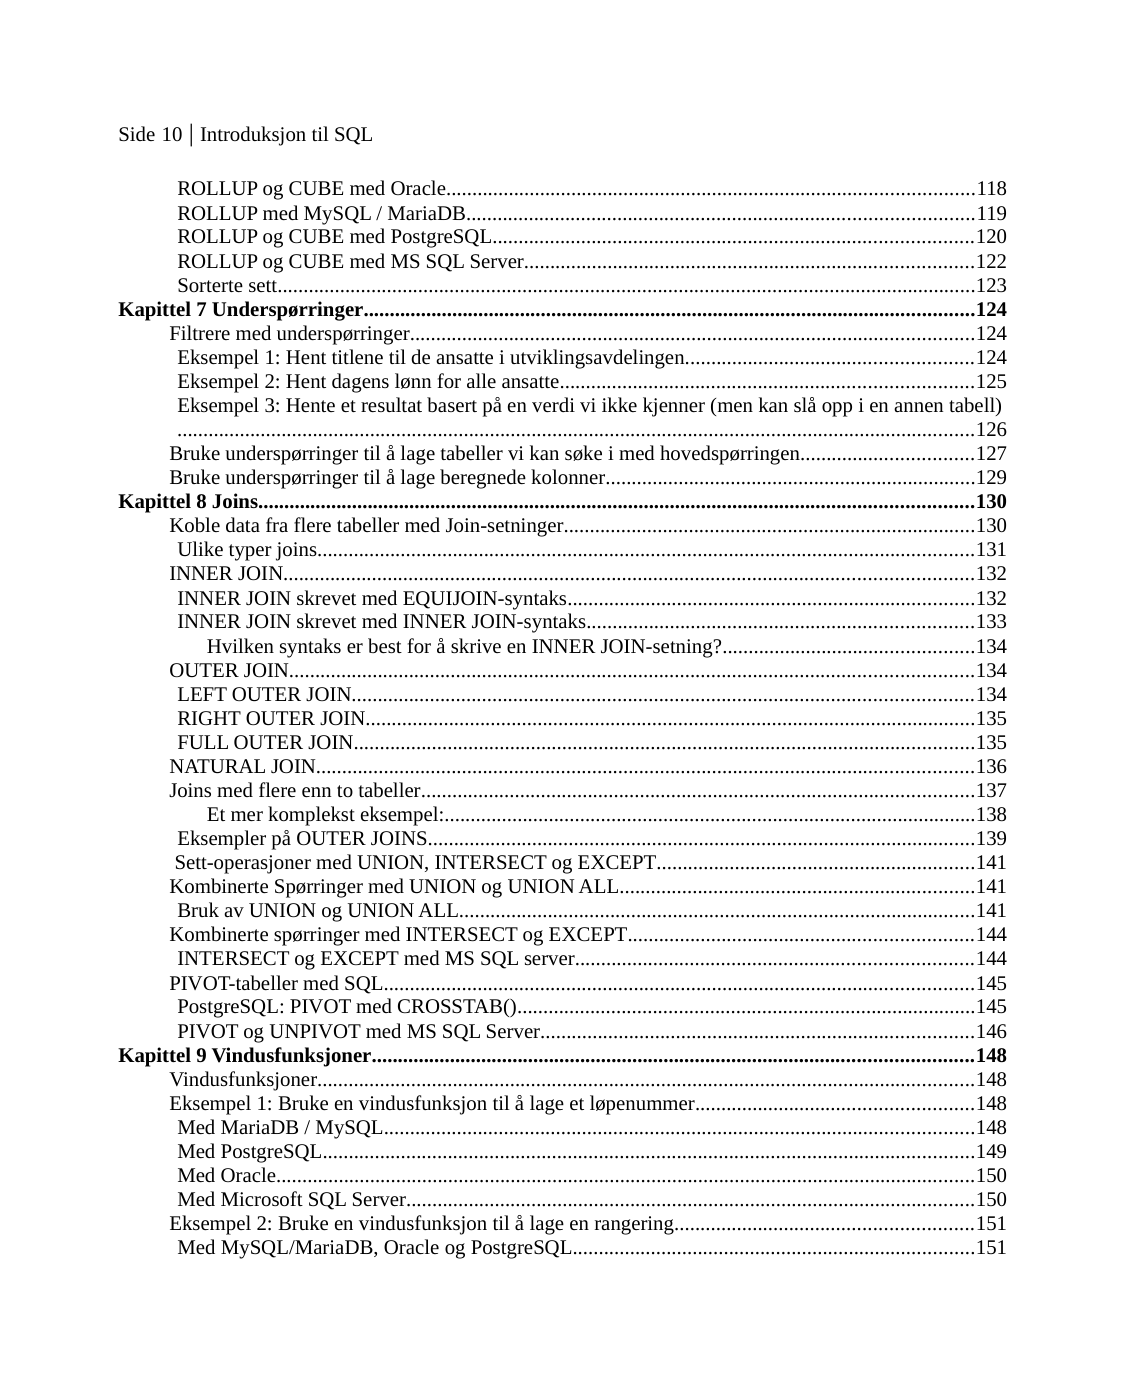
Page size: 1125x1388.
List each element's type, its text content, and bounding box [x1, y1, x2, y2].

text  Vindusfunksjoner 148 [148, 1067, 1007, 1091]
text Eksempel 1: Hent titlene til de ansatte i utviklingsavdelingen. 124 [177, 345, 1007, 369]
text  Bruke underspørringer til å lage beregnede kolonner 129 [148, 465, 1007, 489]
text  Koble data fra flere tabeller med Join-setninger 130 [148, 513, 1007, 537]
text  Eksempel 1: Bruke en vindusfunksjon til å lage et løpenummer 148 [148, 1091, 1007, 1115]
text ROLLUP og CUBE med MS SQL Server 122 [177, 248, 1007, 273]
text Med PostgreSQL 149 [177, 1139, 1007, 1163]
text Ulike typer joins 131 [177, 537, 1007, 561]
text INTERSECT og EXCEPT med MS SQL server 144 [177, 946, 1007, 970]
text  Kombinerte Spørringer med UNION og UNION ALL 141 [148, 874, 1007, 898]
text Med MariaDB / MySQL 148 [177, 1115, 1007, 1139]
text PostgreSQL: PIVOT med CROSSTAB() 145 [177, 994, 1007, 1018]
text  Bruke underspørringer til å lage tabeller vi kan søke i med hovedspørringen 127 [148, 441, 1007, 465]
text Med Microsoft SQL Server 150 [177, 1187, 1007, 1211]
text  INNER JOIN 132 [148, 561, 1007, 585]
text  Filtrere med underspørringer 124 [148, 321, 1007, 345]
text Hvilken syntaks er best for å skrive en INNER JOIN-setning? 134 [207, 633, 1007, 658]
text  Eksempel 2: Bruke en vindusfunksjon til å lage en rangering 151 [148, 1211, 1007, 1235]
text INNER JOIN skrevet med EQUIJOIN-syntaks 132 [177, 585, 1007, 609]
text  OUTER JOIN 134 [148, 658, 1007, 682]
text RIGHT OUTER JOIN 135 [177, 706, 1007, 730]
text ROLLUP og CUBE med PostgreSQL 120 [177, 224, 1007, 248]
text  PIVOT-tabeller med SQL 145 [148, 970, 1007, 994]
text PIVOT og UNPIVOT med MS SQL Server 146 [177, 1018, 1007, 1043]
text  Sett-operasjoner med UNION, INTERSECT og EXCEPT 141 [148, 850, 1007, 874]
text  Kombinerte spørringer med INTERSECT og EXCEPT 144 [148, 922, 1007, 946]
text ROLLUP og CUBE med Oracle 118 [177, 176, 1007, 200]
text LEFT OUTER JOIN 134 [177, 682, 1007, 706]
text Med Oracle 150 [177, 1163, 1007, 1187]
text Bruk av UNION og UNION ALL 141 [177, 898, 1007, 922]
text Sorterte sett 123 [177, 273, 1007, 297]
text FULL OUTER JOIN 135 [177, 730, 1007, 754]
text Kapittel 9 Vindusfunksjoner 148 [118, 1043, 1007, 1067]
text Med MySQL/MariaDB, Oracle og PostgreSQL 151 [177, 1235, 1007, 1259]
text Kapittel 8 Joins 130 [118, 489, 1007, 513]
text ROLLUP med MySQL / MariaDB 119 [177, 200, 1007, 224]
text Eksempel 2: Hent dagens lønn for alle ansatte 125 [177, 369, 1007, 393]
text  Joins med flere enn to tabeller 137 [148, 778, 1007, 802]
text  NATURAL JOIN 136 [148, 754, 1007, 778]
text Eksempel 3: Hente et resultat basert på en verdi vi ikke kjenner (men kan slå opp i en annen tabell) 126 [177, 393, 1007, 441]
text INNER JOIN skrevet med INNER JOIN-syntaks 133 [177, 609, 1007, 633]
text Kapittel 7 Underspørringer 124 [118, 297, 1007, 321]
text Et mer komplekst eksempel: 138 [207, 802, 1007, 826]
text Eksempler på OUTER JOINS 139 [177, 826, 1007, 850]
